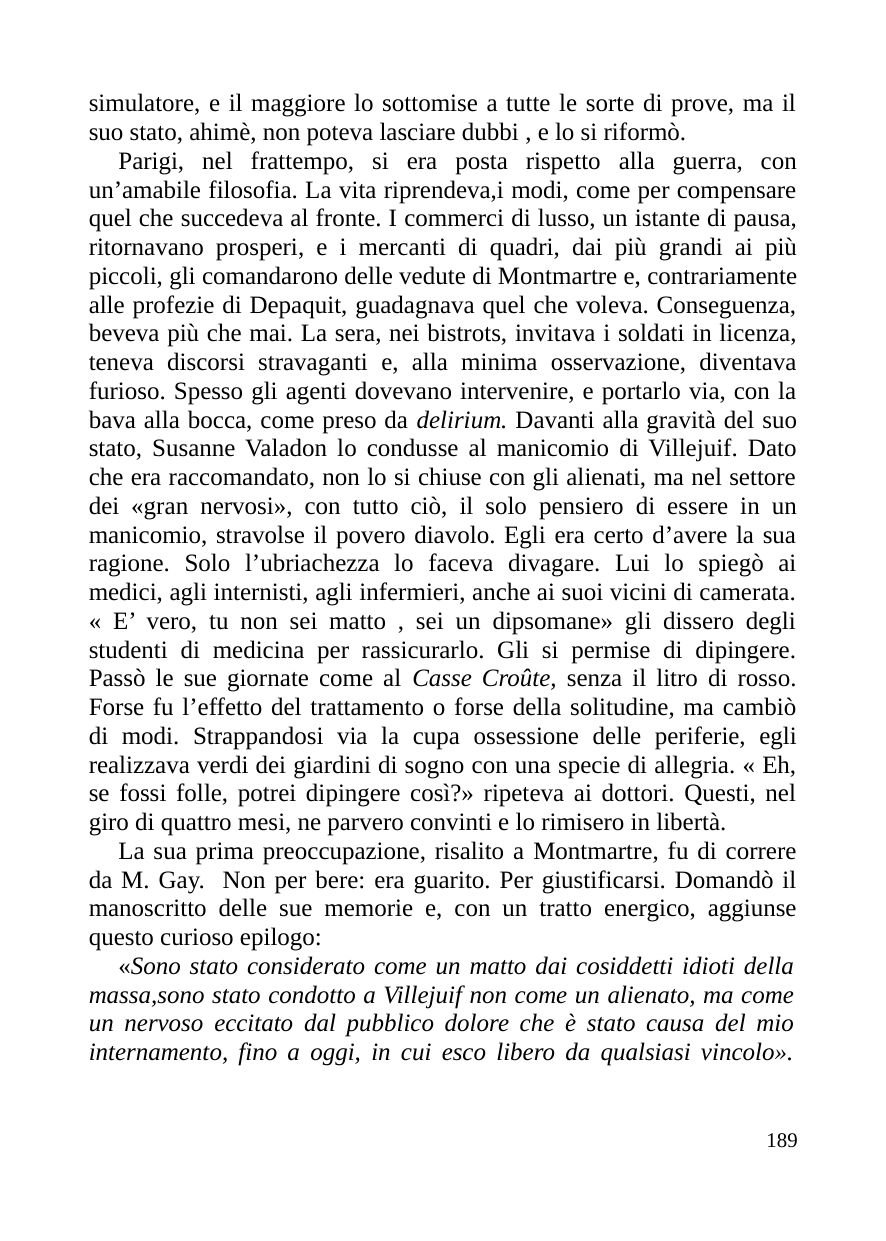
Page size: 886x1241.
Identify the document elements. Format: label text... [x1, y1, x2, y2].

text simulatore, e il maggiore lo sottomise a tutte le sorte di prove, ma il suo stato, ahimè, non poteva lasciare dubbi , e lo si riformò. [88, 88, 797, 146]
text Parigi, nel frattempo, si era posta rispetto alla guerra, con un’amabile filosofia. La vita riprendeva,i modi, come per compensare quel che succedeva al fronte. I commerci di lusso, un istante di pausa, ritornavano prosperi, e i mercanti di quadri, dai più grandi ai più piccoli, gli comandarono delle vedute di Montmartre e, contrariamente alle profezie di Depaquit, guadagnava quel che voleva. Conseguenza, beveva più che mai. La sera, nei bistrots, invitava i soldati in licenza, teneva discorsi stravaganti e, alla minima osservazione, diventava furioso. Spesso gli agenti dovevano intervenire, e portarlo via, con la bava alla bocca, come preso da delirium. Davanti alla gravità del suo stato, Susanne Valadon lo condusse al manicomio di Villejuif. Dato che era raccomandato, non lo si chiuse con gli alienati, ma nel settore dei «gran nervosi», con tutto ciò, il solo pensiero di essere in un manicomio, stravolse il povero diavolo. Egli era certo d’avere la sua ragione. Solo l’ubriachezza lo faceva divagare. Lui lo spiegò ai medici, agli internisti, agli infermieri, anche ai suoi vicini di camerata. « E’ vero, tu non sei matto , sei un dipsomane» gli dissero degli studenti di medicina per rassicurarlo. Gli si permise di dipingere. Passò le sue giornate come al Casse Croûte, senza il litro di rosso. Forse fu l’effetto del trattamento o forse della solitudine, ma cambiò di modi. Strappandosi via la cupa ossessione delle periferie, egli realizzava verdi dei giardini di sogno con una specie di allegria. « Eh, se fossi folle, potrei dipingere così?» ripeteva ai dottori. Questi, nel giro di quattro mesi, ne parvero convinti e lo rimisero in libertà. [88, 146, 797, 836]
text «Sono stato considerato come un matto dai cosiddetti idioti della massa,sono stato condotto a Villejuif non come un alienato, ma come un nervoso eccitato dal pubblico dolore che è stato causa del mio internamento, fino a oggi, in cui esco libero da qualsiasi vincolo». [88, 951, 797, 1066]
text La sua prima preoccupazione, risalito a Montmartre, fu di correre da M. Gay. Non per bere: era guarito. Per giustificarsi. Domandò il manoscritto delle sue memorie e, con un tratto energico, aggiunse questo curioso epilogo: [88, 836, 797, 951]
